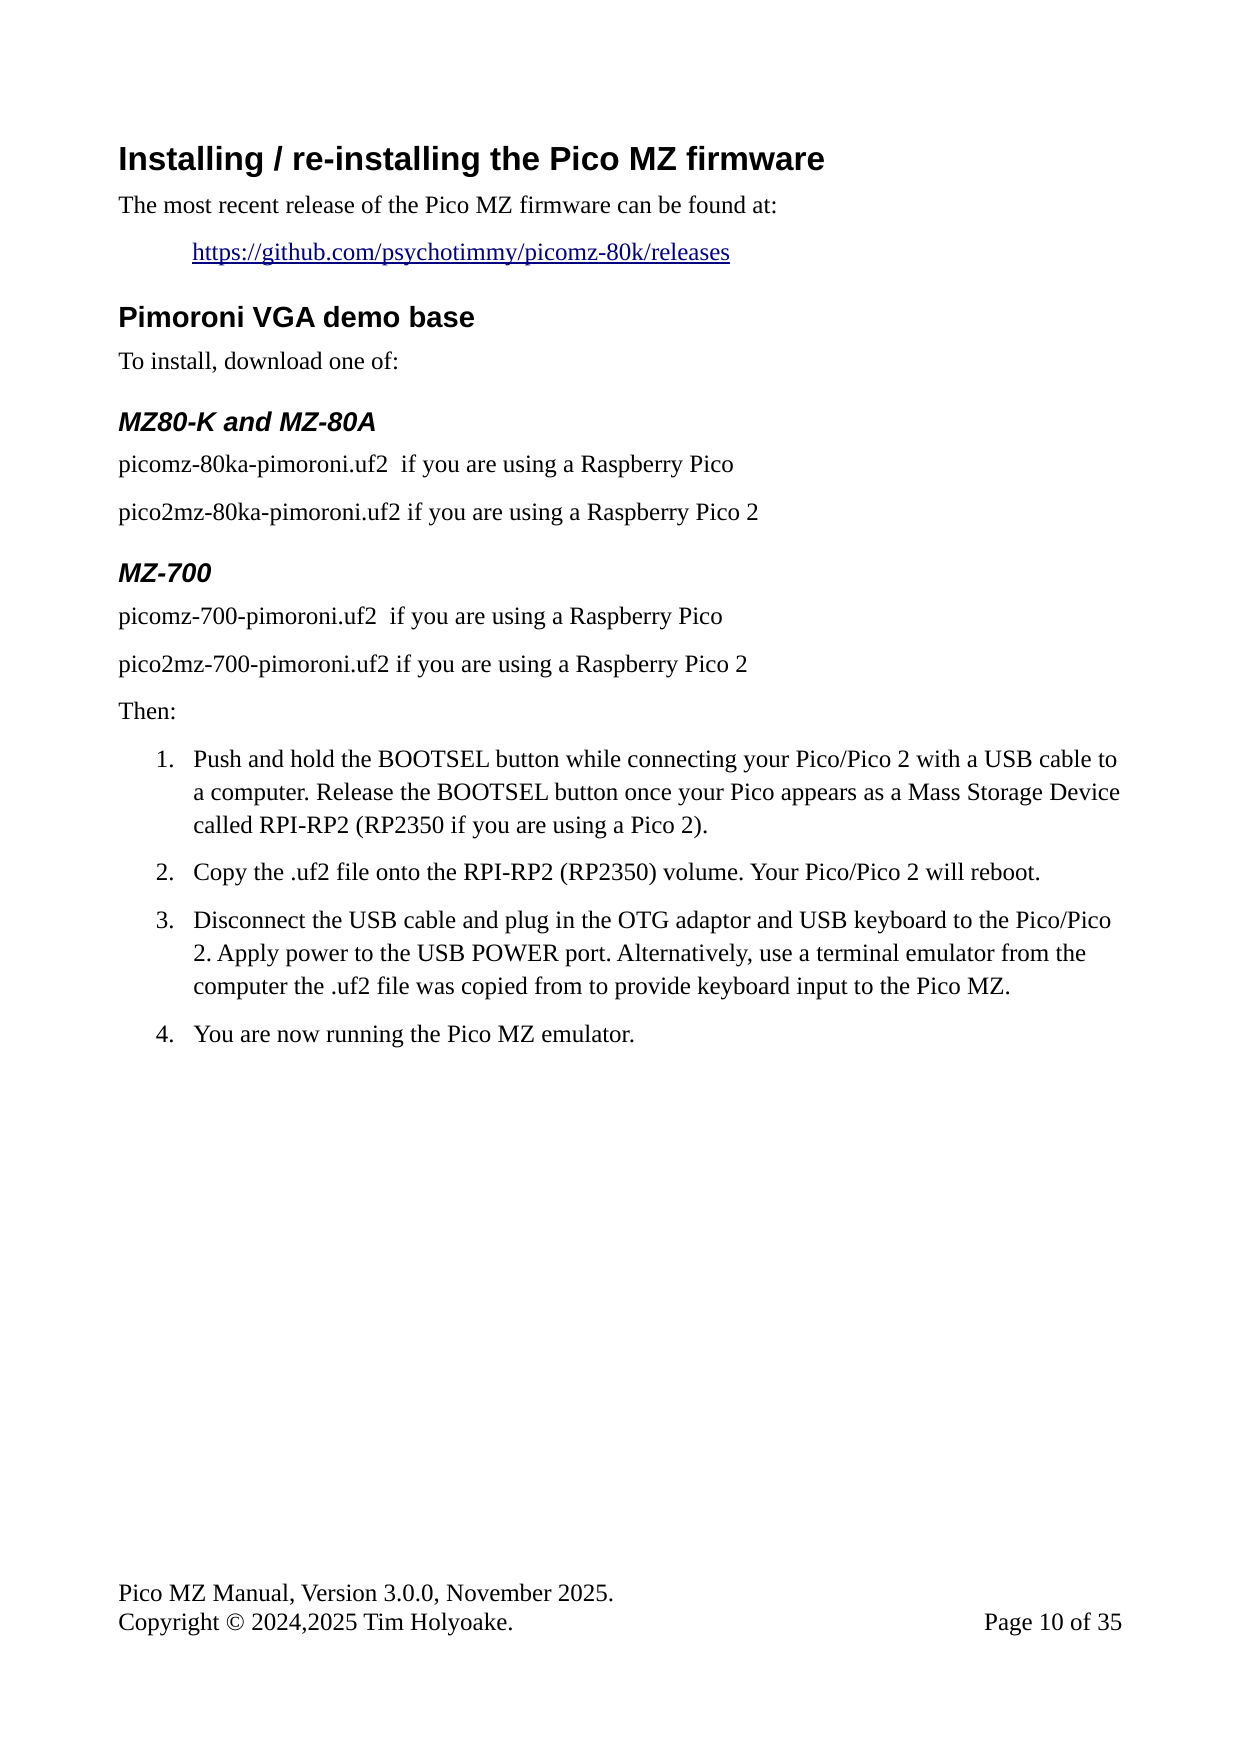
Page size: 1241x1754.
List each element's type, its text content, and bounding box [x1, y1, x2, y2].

list You are now running the Pico MZ emulator. [156, 1019, 1122, 1047]
text picomz-80ka-pimoroni.uf2 if you are using a Raspberry Pico [118, 449, 1122, 478]
list Push and hold the BOOTSEL button while connecting your Pico/Pico 2 with a USB cable to a computer. Release the BOOTSEL button once your Pico appears as a Mass Storage Device called RPI-RP2 (RP2350 if you are using a Pico 2). [156, 744, 1122, 839]
list Disconnect the USB cable and plug in the OTG adaptor and USB keyboard to the Pico/Pico 2. Apply power to the USB POWER port. Alternatively, use a terminal emulator from the computer the .uf2 file was copied from to provide keyboard input to the Pico MZ. [156, 905, 1122, 1000]
subtitle Installing / re-installing the Pico MZ firmware [118, 139, 1122, 177]
subtitle MZ-700 [118, 557, 1122, 588]
subtitle MZ80-K and MZ-80A [118, 406, 1122, 437]
text picomz-700-pimoroni.uf2 if you are using a Raspberry Pico [118, 601, 1122, 630]
text pico2mz-80ka-pimoroni.uf2 if you are using a Raspberry Pico 2 [118, 497, 1122, 526]
text https://github.com/psychotimmy/picomz-80k/releases [118, 237, 1122, 266]
list Copy the .uf2 file onto the RPI-RP2 (RP2350) volume. Your Pico/Pico 2 will reboot. [156, 857, 1122, 886]
subtitle Pimoroni VGA demo base [118, 300, 1122, 333]
text pico2mz-700-pimoroni.uf2 if you are using a Raspberry Pico 2 [118, 649, 1122, 677]
text Then: [118, 696, 1122, 725]
text To install, download one of: [118, 346, 1122, 374]
text The most recent release of the Pico MZ firmware can be found at: [118, 190, 1122, 219]
